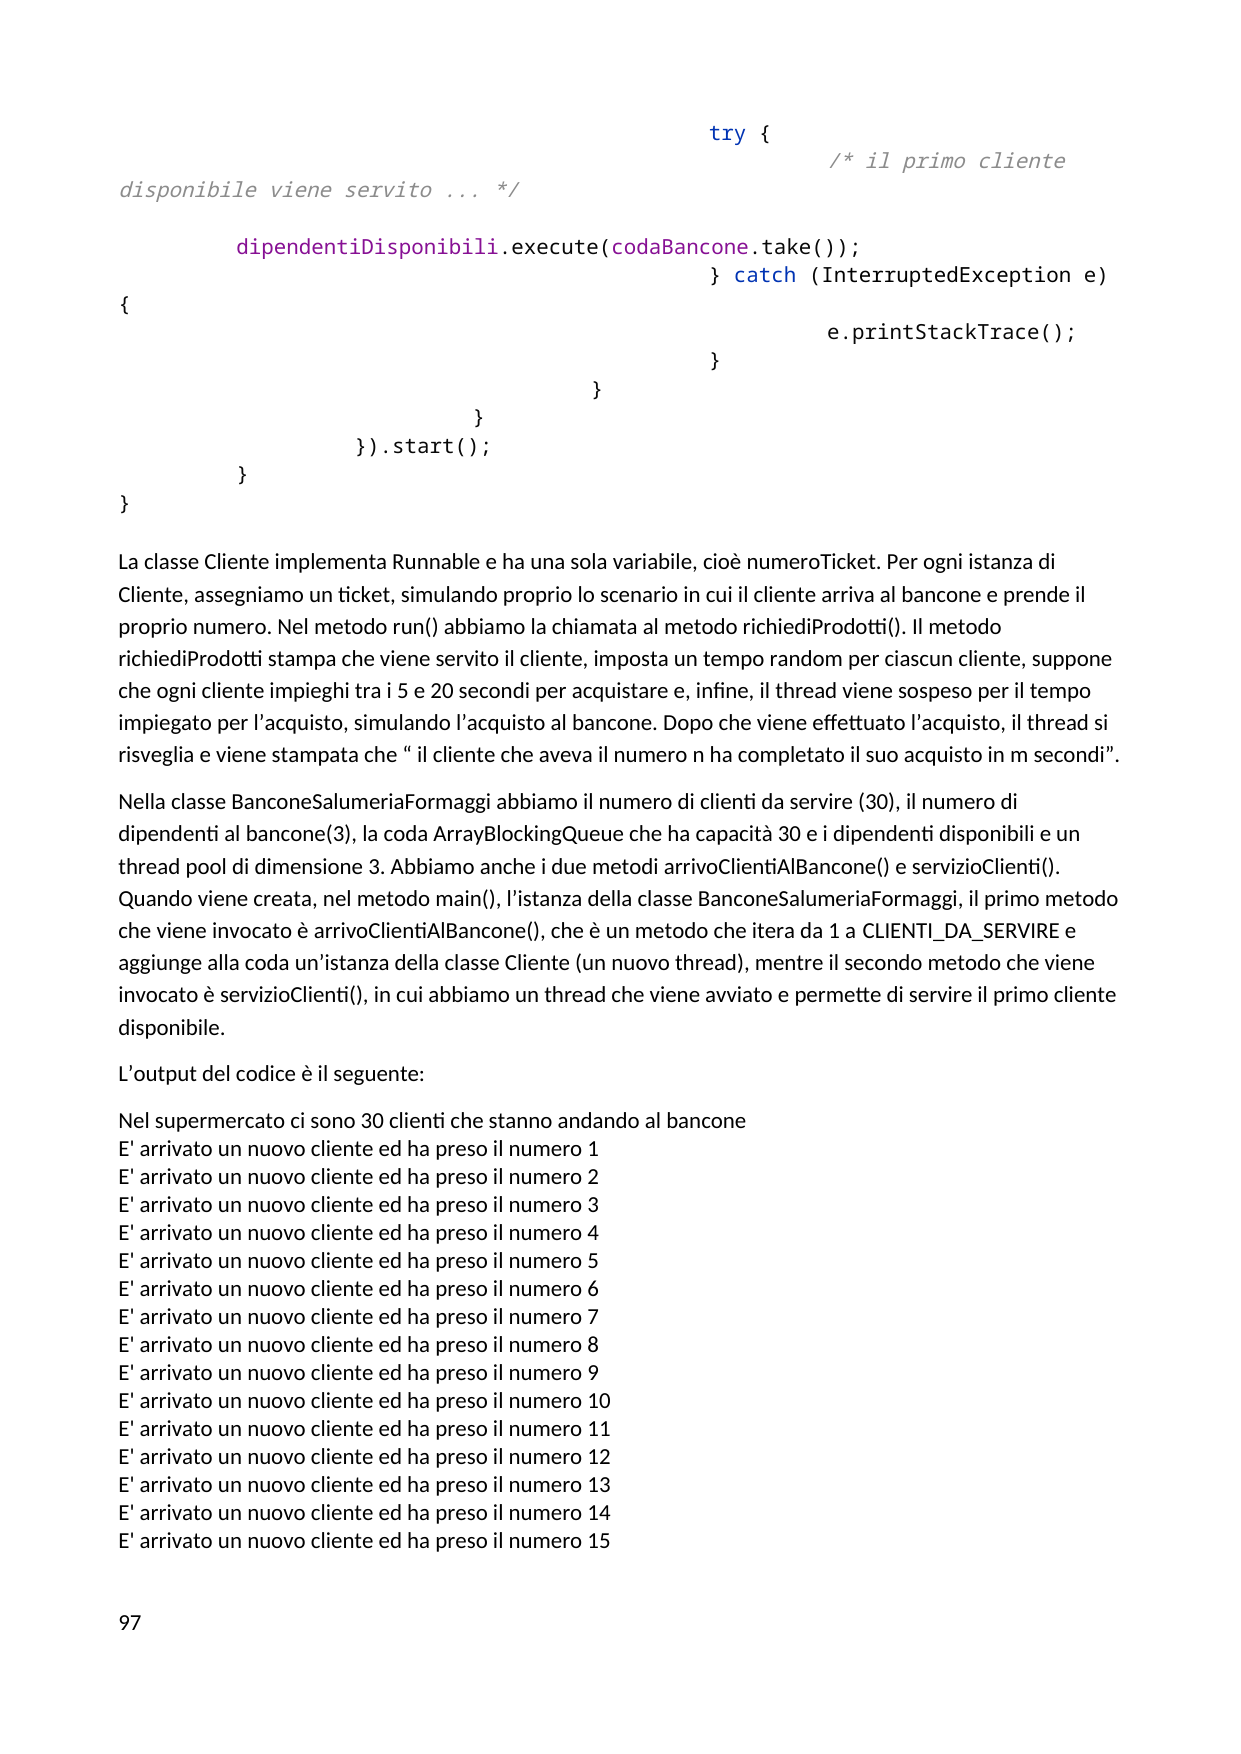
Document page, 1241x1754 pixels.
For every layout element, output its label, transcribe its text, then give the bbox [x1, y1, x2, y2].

text Nel supermercato ci sono 30 clienti che stanno andando al bancone [118, 1106, 1122, 1134]
text E' arrivato un nuovo cliente ed ha preso il numero 1 [118, 1134, 1122, 1162]
text E' arrivato un nuovo cliente ed ha preso il numero 6 [118, 1274, 1122, 1302]
text E' arrivato un nuovo cliente ed ha preso il numero 11 [118, 1414, 1122, 1442]
text E' arrivato un nuovo cliente ed ha preso il numero 9 [118, 1358, 1122, 1386]
text try { /* il primo cliente disponibile viene servito ... */ dipendentiDisponibili.execute(codaBancone.take()); } catch (InterruptedException e) { e.printStackTrace(); } } } }).start(); } } [118, 118, 1122, 516]
text E' arrivato un nuovo cliente ed ha preso il numero 2 [118, 1162, 1122, 1190]
text E' arrivato un nuovo cliente ed ha preso il numero 5 [118, 1246, 1122, 1274]
text E' arrivato un nuovo cliente ed ha preso il numero 7 [118, 1302, 1122, 1330]
text E' arrivato un nuovo cliente ed ha preso il numero 14 [118, 1498, 1122, 1527]
text L’output del codice è il seguente: [118, 1059, 1122, 1087]
text Nella classe BanconeSalumeriaFormaggi abbiamo il numero di clienti da servire (30), il numero di dipendenti al bancone(3), la coda ArrayBlockingQueue che ha capacità 30 e i dipendenti disponibili e un thread pool di dimensione 3. Abbiamo anche i due metodi arrivoClientiAlBancone() e servizioClienti(). Quando viene creata, nel metodo main(), l’istanza della classe BanconeSalumeriaFormaggi, il primo metodo che viene invocato è arrivoClientiAlBancone(), che è un metodo che itera da 1 a CLIENTI_DA_SERVIRE e aggiunge alla coda un’istanza della classe Cliente (un nuovo thread), mentre il secondo metodo che viene invocato è servizioClienti(), in cui abbiamo un thread che viene avviato e permette di servire il primo cliente disponibile. [118, 787, 1122, 1041]
text E' arrivato un nuovo cliente ed ha preso il numero 15 [118, 1527, 1122, 1554]
text E' arrivato un nuovo cliente ed ha preso il numero 8 [118, 1330, 1122, 1358]
text E' arrivato un nuovo cliente ed ha preso il numero 4 [118, 1218, 1122, 1246]
text E' arrivato un nuovo cliente ed ha preso il numero 3 [118, 1190, 1122, 1218]
text E' arrivato un nuovo cliente ed ha preso il numero 12 [118, 1442, 1122, 1471]
text E' arrivato un nuovo cliente ed ha preso il numero 13 [118, 1471, 1122, 1498]
text La classe Cliente implementa Runnable e ha una sola variabile, cioè numeroTicket. Per ogni istanza di Cliente, assegniamo un ticket, simulando proprio lo scenario in cui il cliente arriva al bancone e prende il proprio numero. Nel metodo run() abbiamo la chiamata al metodo richiediProdotti(). Il metodo richiediProdotti stampa che viene servito il cliente, imposta un tempo random per ciascun cliente, suppone che ogni cliente impieghi tra i 5 e 20 secondi per acquistare e, infine, il thread viene sospeso per il tempo impiegato per l’acquisto, simulando l’acquisto al bancone. Dopo che viene effettuato l’acquisto, il thread si risveglia e viene stampata che “ il cliente che aveva il numero n ha completato il suo acquisto in m secondi”. [118, 547, 1122, 769]
text E' arrivato un nuovo cliente ed ha preso il numero 10 [118, 1386, 1122, 1414]
